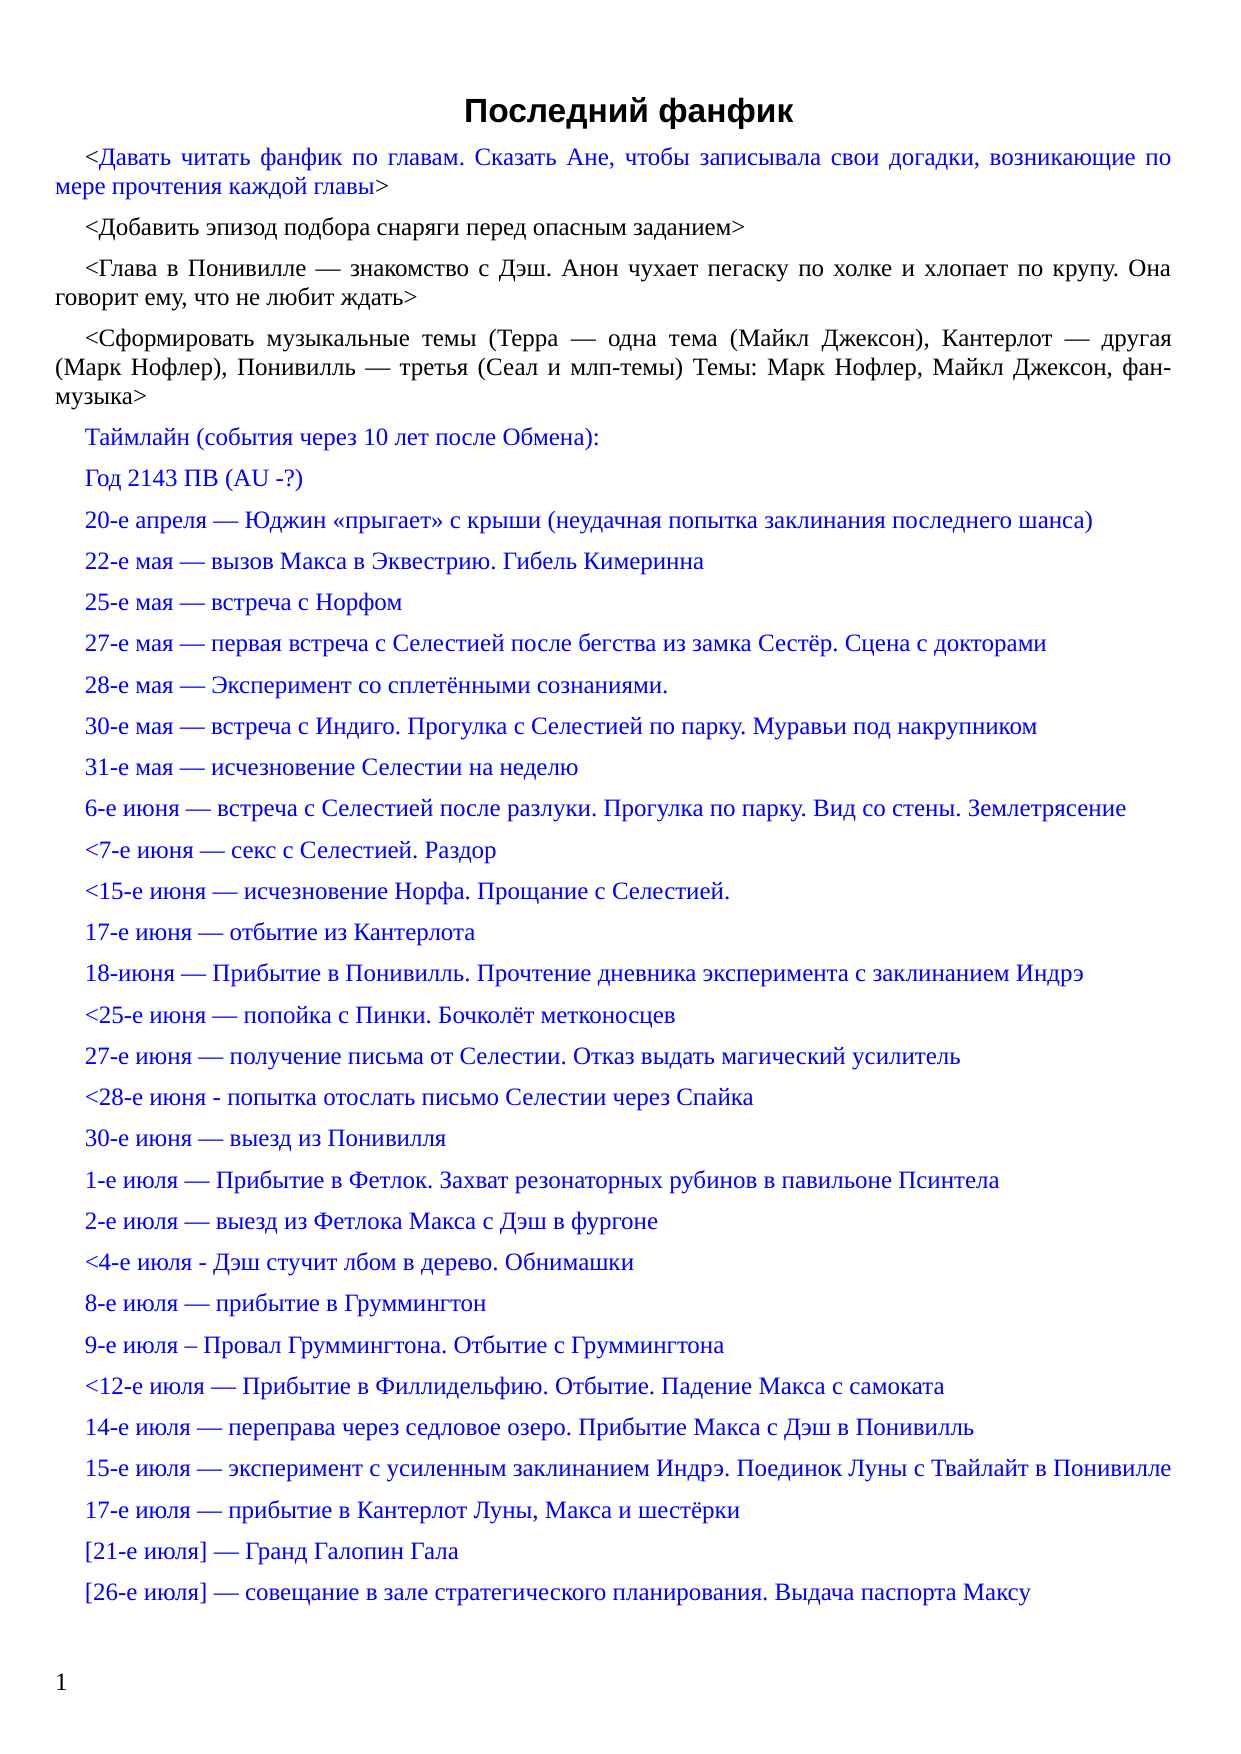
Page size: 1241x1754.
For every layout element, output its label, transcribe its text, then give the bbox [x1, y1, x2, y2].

text Таймлайн (события через 10 лет после Обмена): [55, 422, 1173, 451]
text Год 2143 ПВ (AU -?) [55, 463, 1173, 492]
text <25-е июня — попойка с Пинки. Бочколёт метконосцев [55, 1000, 1173, 1028]
text <28-е июня - попытка отослать письмо Селестии через Спайка [55, 1082, 1173, 1111]
text 9-е июля – Провал Груммингтона. Отбытие с Груммингтона [55, 1330, 1173, 1358]
text 6-е июня — встреча с Селестией после разлуки. Прогулка по парку. Вид со стены. Землетрясение [55, 793, 1173, 822]
text 14-е июля — переправа через седловое озеро. Прибытие Макса с Дэш в Понивилль [55, 1412, 1173, 1441]
text 27-е июня — получение письма от Селестии. Отказ выдать магический усилитель [55, 1041, 1173, 1070]
text <12-е июля — Прибытие в Филлидельфию. Отбытие. Падение Макса с самоката [55, 1371, 1173, 1400]
text 20-е апреля — Юджин «прыгает» с крыши (неудачная попытка заклинания последнего шанса) [55, 505, 1173, 533]
text 25-е мая — встреча с Норфом [55, 587, 1173, 616]
text <15-е июня — исчезновение Норфа. Прощание с Селестией. [55, 876, 1173, 905]
text 22-е мая — вызов Макса в Эквестрию. Гибель Кимеринна [55, 546, 1173, 575]
text 8-е июля — прибытие в Груммингтон [55, 1288, 1173, 1317]
text 15-е июля — эксперимент с усиленным заклинанием Индрэ. Поединок Луны с Твайлайт в Понивилле [55, 1453, 1173, 1482]
text <4-е июля - Дэш стучит лбом в дерево. Обнимашки [55, 1247, 1173, 1276]
text [26-е июля] — совещание в зале стратегического планирования. Выдача паспорта Максу [55, 1577, 1173, 1606]
text 27-е мая — первая встреча с Селестией после бегства из замка Сестёр. Сцена с докторами [55, 628, 1173, 657]
text <Давать читать фанфик по главам. Сказать Ане, чтобы записывала свои догадки, возникающие по мере прочтения каждой главы> [55, 142, 1173, 200]
text 17-е июля — прибытие в Кантерлот Луны, Макса и шестёрки [55, 1495, 1173, 1523]
text <Сформировать музыкальные темы (Терра — одна тема (Майкл Джексон), Кантерлот — другая (Марк Нофлер), Понивилль — третья (Сеал и млп-темы) Темы: Марк Нофлер, Майкл Джексон, фан-музыка> [55, 323, 1173, 410]
text <7-е июня — секс с Селестией. Раздор [55, 835, 1173, 863]
text 30-е июня — выезд из Понивилля [55, 1123, 1173, 1152]
text 1-е июля — Прибытие в Фетлок. Захват резонаторных рубинов в павильоне Псинтела [55, 1165, 1173, 1193]
text 17-е июня — отбытие из Кантерлота [55, 917, 1173, 946]
text [21-е июля] — Гранд Галопин Гала [55, 1536, 1173, 1565]
text 18-июня — Прибытие в Понивилль. Прочтение дневника эксперимента с заклинанием Индрэ [55, 958, 1173, 987]
text 2-е июля — выезд из Фетлока Макса с Дэш в фургоне [55, 1206, 1173, 1235]
text <Добавить эпизод подбора снаряги перед опасным заданием> [55, 212, 1173, 241]
subtitle Последний фанфик [55, 91, 1173, 130]
text 30-е мая — встреча с Индиго. Прогулка с Селестией по парку. Муравьи под накрупником [55, 711, 1173, 740]
text 31-е мая — исчезновение Селестии на неделю [55, 752, 1173, 781]
text <Глава в Понивилле — знакомство с Дэш. Анон чухает пегаску по холке и хлопает по крупу. Она говорит ему, что не любит ждать> [55, 253, 1173, 311]
text 28-е мая — Эксперимент со сплетёнными сознаниями. [55, 670, 1173, 698]
